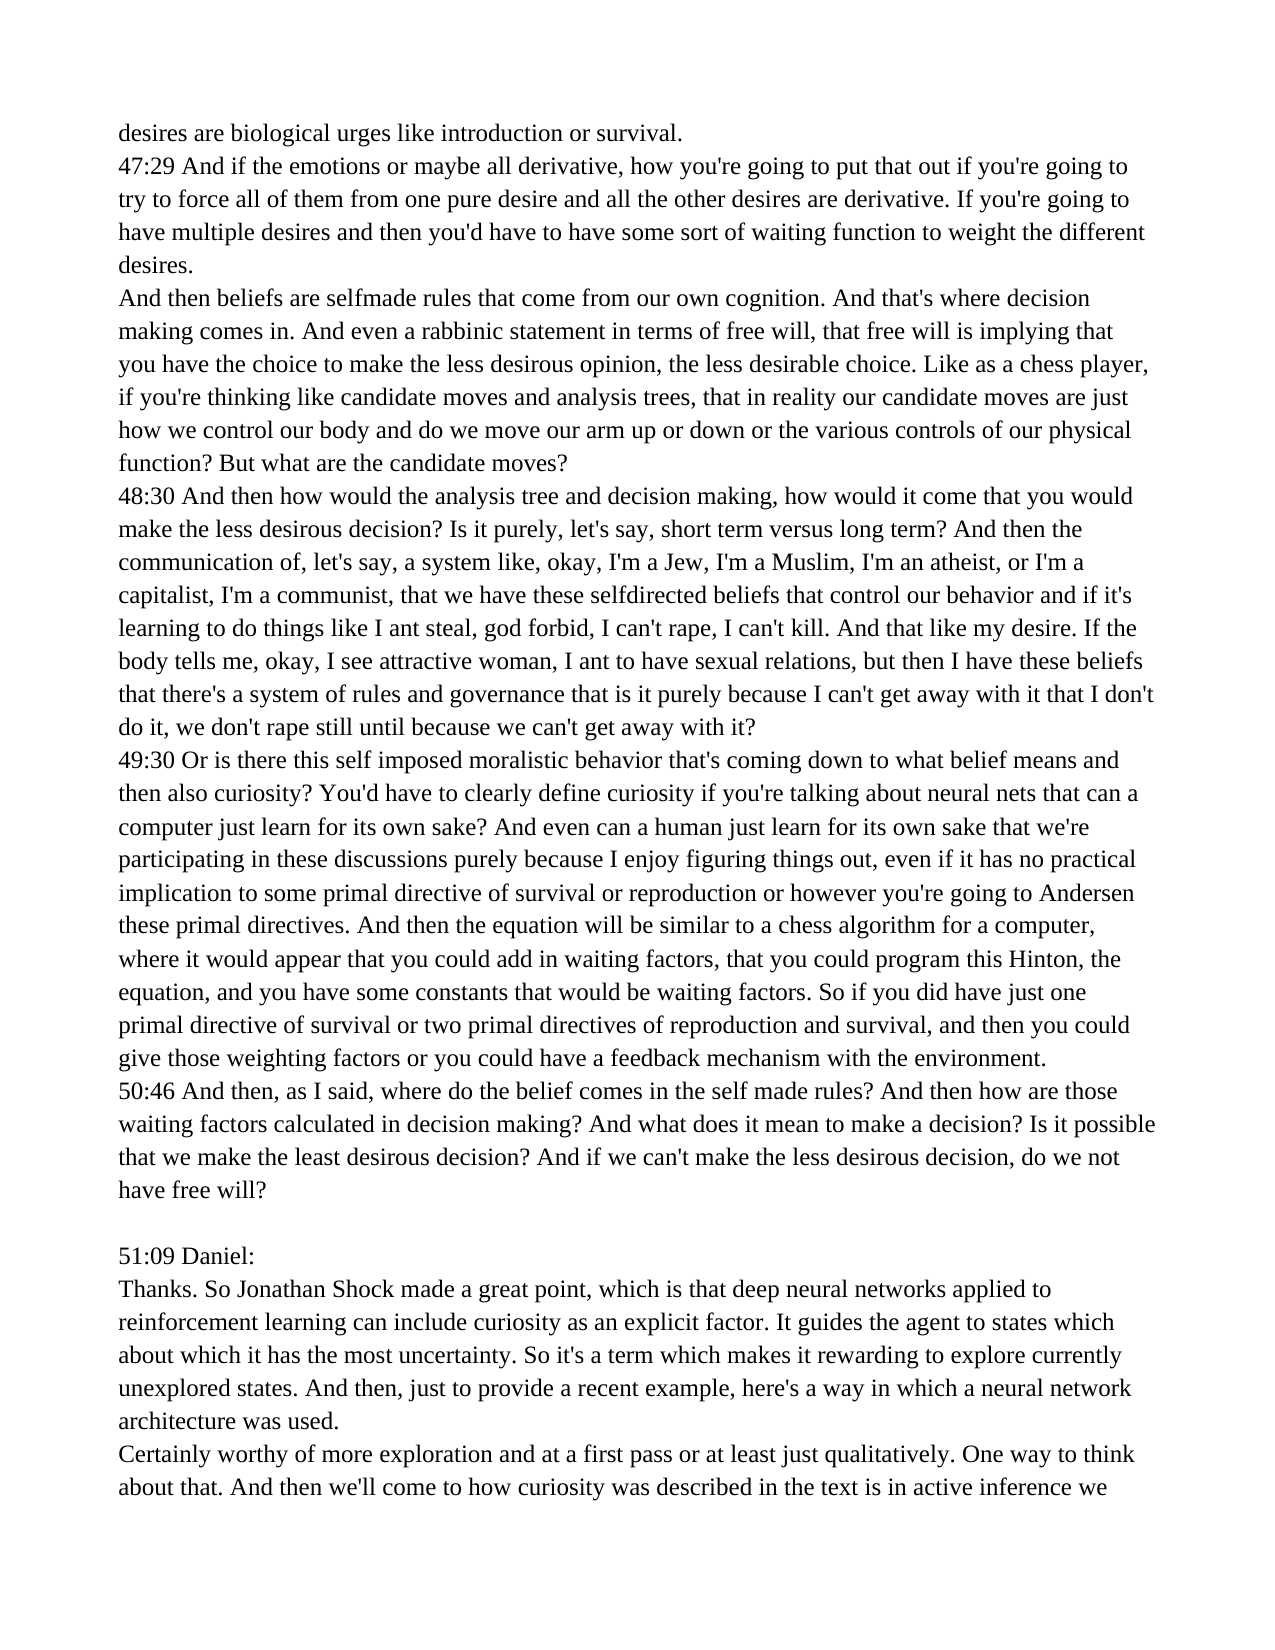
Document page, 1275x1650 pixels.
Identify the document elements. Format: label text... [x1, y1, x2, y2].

text Thanks. So Jonathan Shock made a great point, which is that deep neural networks applied to reinforcement learning can include curiosity as an explicit factor. It guides the agent to states which about which it has the most uncertainty. So it's a term which makes it rewarding to explore currently unexplored states. And then, just to provide a recent example, here's a way in which a neural network architecture was used. [118, 1274, 1157, 1435]
text And then beliefs are selfmade rules that come from our own cognition. And that's where decision making comes in. And even a rabbinic statement in terms of free will, that free will is implying that you have the choice to make the less desirous opinion, the less desirable choice. Like as a chess player, if you're thinking like candidate moves and analysis trees, that in reality our candidate moves are just how we control our body and do we move our arm up or down or the various controls of our physical function? But what are the candidate moves? [118, 283, 1157, 477]
text 50:46 And then, as I said, where do the belief comes in the self made rules? And then how are those waiting factors calculated in decision making? And what does it mean to make a decision? Is it possible that we make the least desirous decision? And if we can't make the less desirous decision, do we not have free will? [118, 1076, 1157, 1203]
text 48:30 And then how would the analysis tree and decision making, how would it come that you would make the less desirous decision? Is it purely, let's say, short term versus long term? And then the communication of, let's say, a system like, okay, I'm a Jew, I'm a Muslim, I'm an atheist, or I'm a capitalist, I'm a communist, that we have these selfdirected beliefs that control our behavior and if it's learning to do things like I ant steal, god forbid, I can't rape, I can't kill. And that like my desire. If the body tells me, okay, I see attractive woman, I ant to have sexual relations, but then I have these beliefs that there's a system of rules and governance that is it purely because I can't get away with it that I don't do it, we don't rape still until because we can't get away with it? [118, 481, 1157, 741]
text desires are biological urges like introduction or survival. [118, 118, 1157, 147]
text Certainly worthy of more exploration and at a first pass or at least just qualitatively. One way to think about that. And then we'll come to how curiosity was described in the text is in active inference we [118, 1439, 1157, 1501]
text 51:09 Daniel: [118, 1241, 1157, 1269]
text 49:30 Or is there this self imposed moralistic behavior that's coming down to what belief means and then also curiosity? You'd have to clearly define curiosity if you're talking about neural nets that can a computer just learn for its own sake? And even can a human just learn for its own sake that we're participating in these discussions purely because I enjoy figuring things out, even if it has no practical implication to some primal directive of survival or reproduction or however you're going to Andersen these primal directives. And then the equation will be similar to a chess algorithm for a computer, where it would appear that you could add in waiting factors, that you could program this Hinton, the equation, and you have some constants that would be waiting factors. So if you did have just one primal directive of survival or two primal directives of reproduction and survival, and then you could give those weighting factors or you could have a feedback mechanism with the environment. [118, 746, 1157, 1071]
text 47:29 And if the emotions or maybe all derivative, how you're going to put that out if you're going to try to force all of them from one pure desire and all the other desires are derivative. If you're going to have multiple desires and then you'd have to have some sort of waiting function to weight the different desires. [118, 151, 1157, 279]
